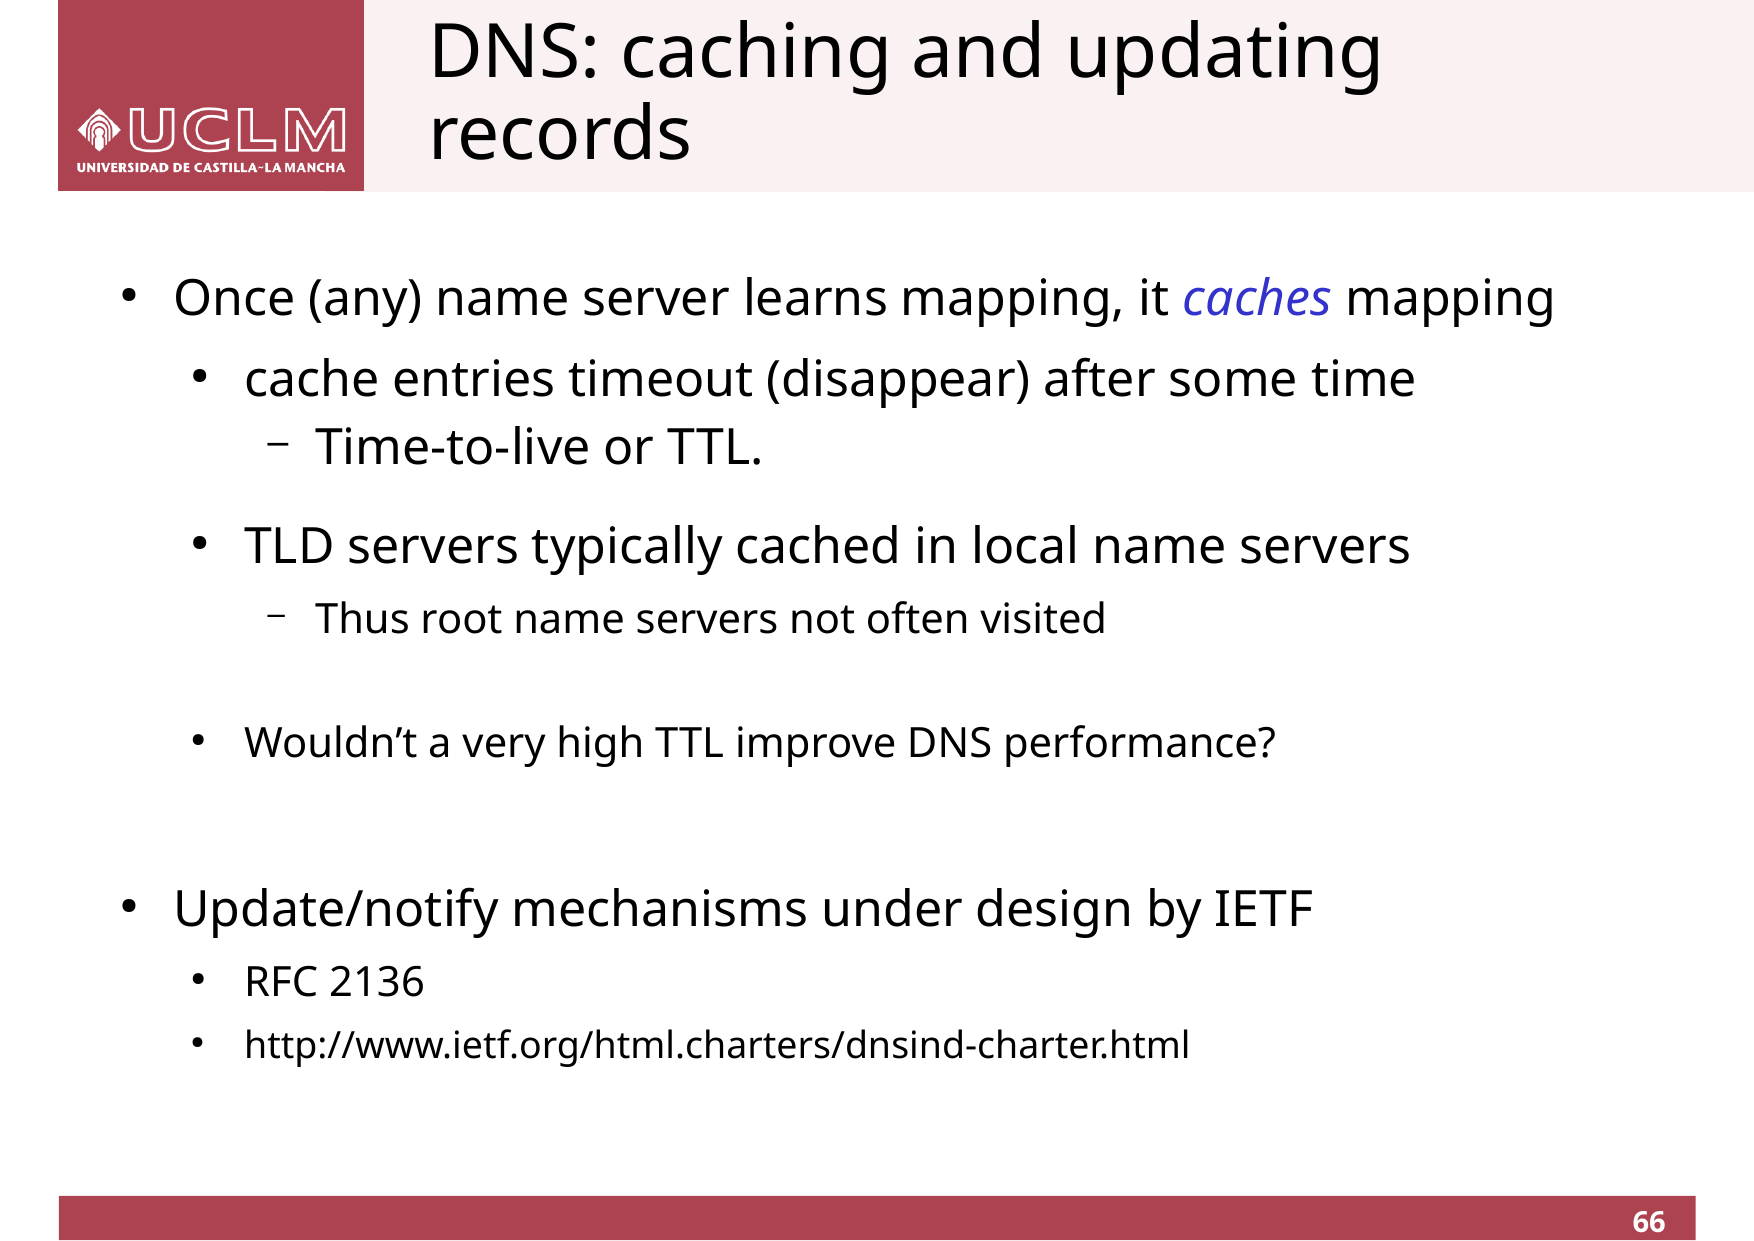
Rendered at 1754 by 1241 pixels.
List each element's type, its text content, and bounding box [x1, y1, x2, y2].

picture [58, 0, 364, 191]
title DNS: caching and updating records [413, 0, 1667, 198]
list Once (any) name server learns mapping, it caches mapping cache entries timeout (disappear) after some time Time-to-live or TTL. TLD servers typically cached in local name servers Thus root name servers not often visited Wouldn’t a very high TTL improve DNS performance? Update/notify mechanisms under design by IETF RFC 2136 http://www.ietf.org/html.charters/dnsind-charter.html [87, 254, 1667, 1074]
